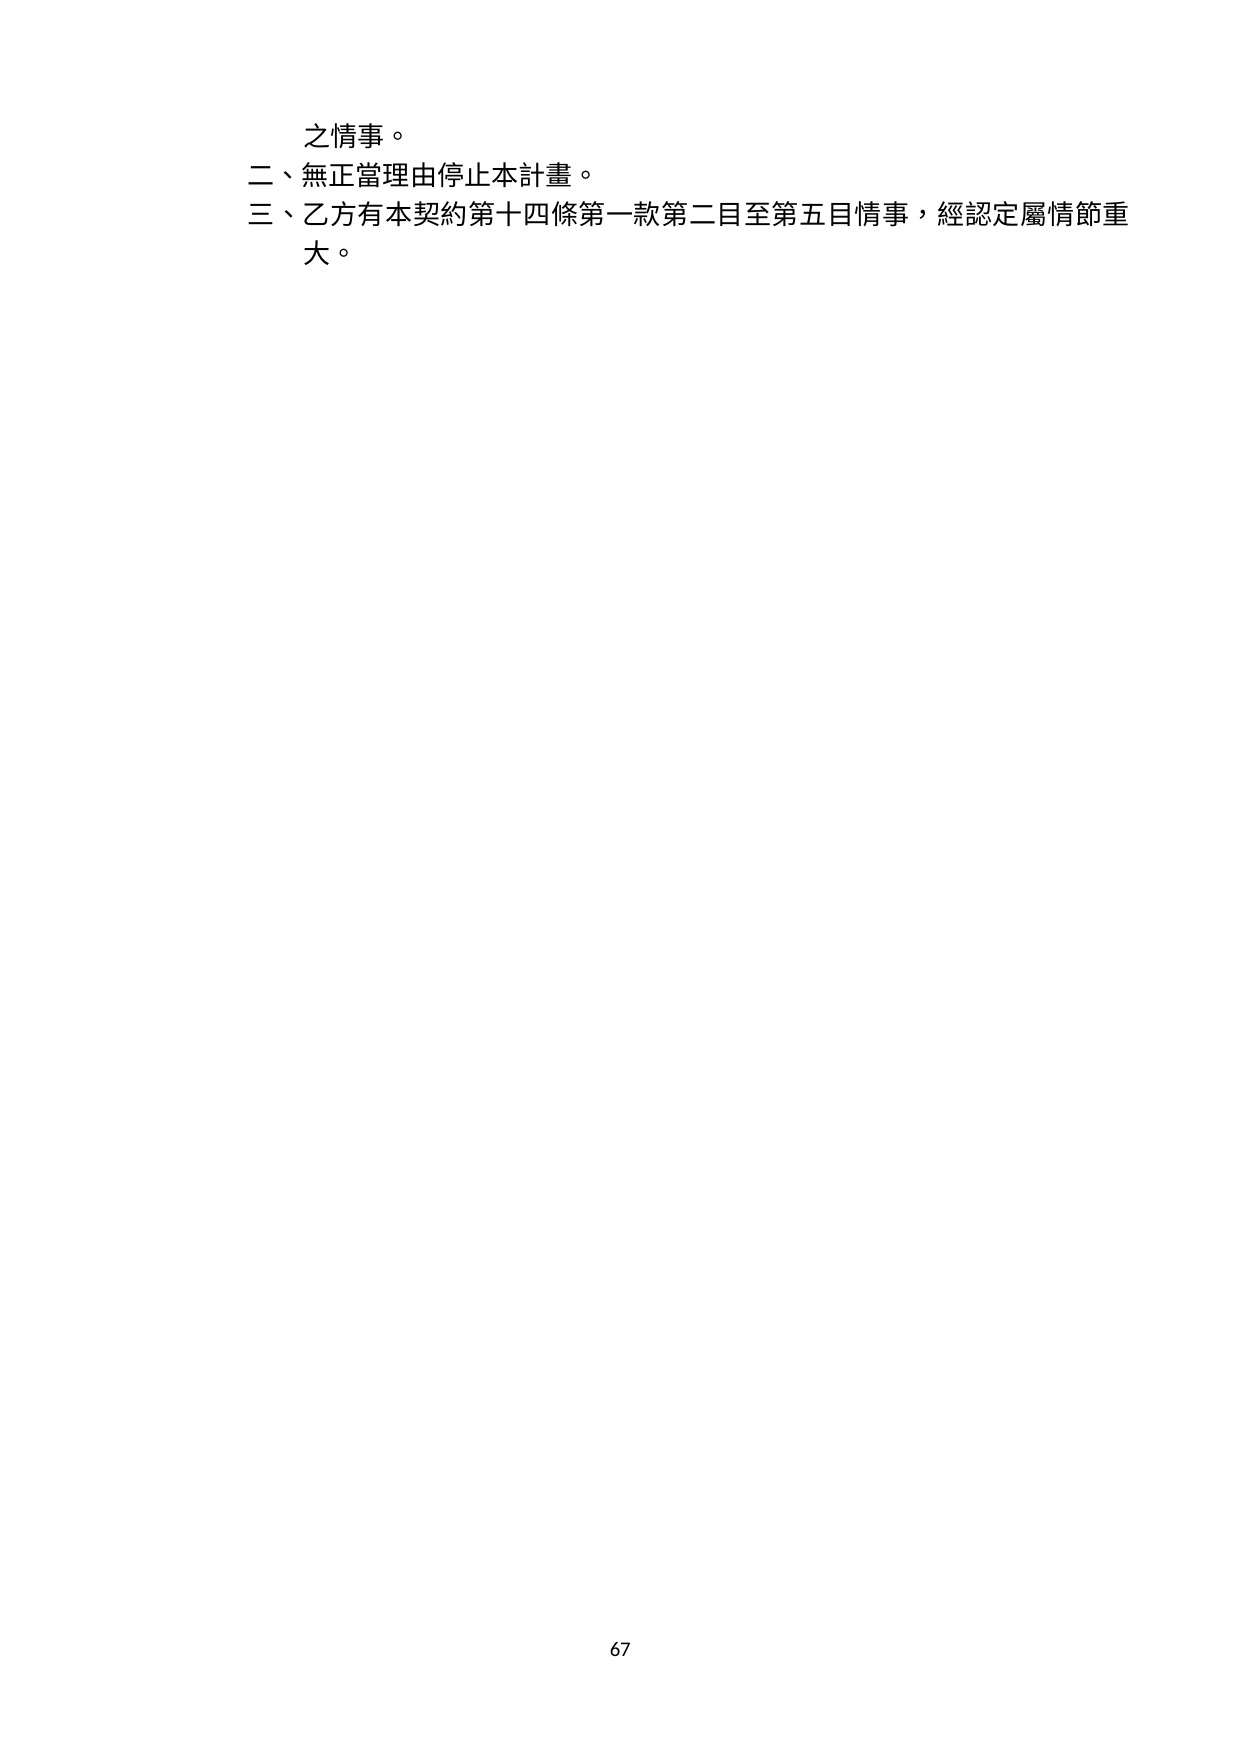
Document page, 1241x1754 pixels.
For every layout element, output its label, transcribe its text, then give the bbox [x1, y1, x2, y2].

text 之情事。 [247, 114, 1131, 154]
text 三、乙方有本契約第十四條第一款第二目至第五目情事，經認定屬情節重大。 [247, 193, 1131, 272]
text 二、無正當理由停止本計畫。 [247, 154, 1131, 193]
